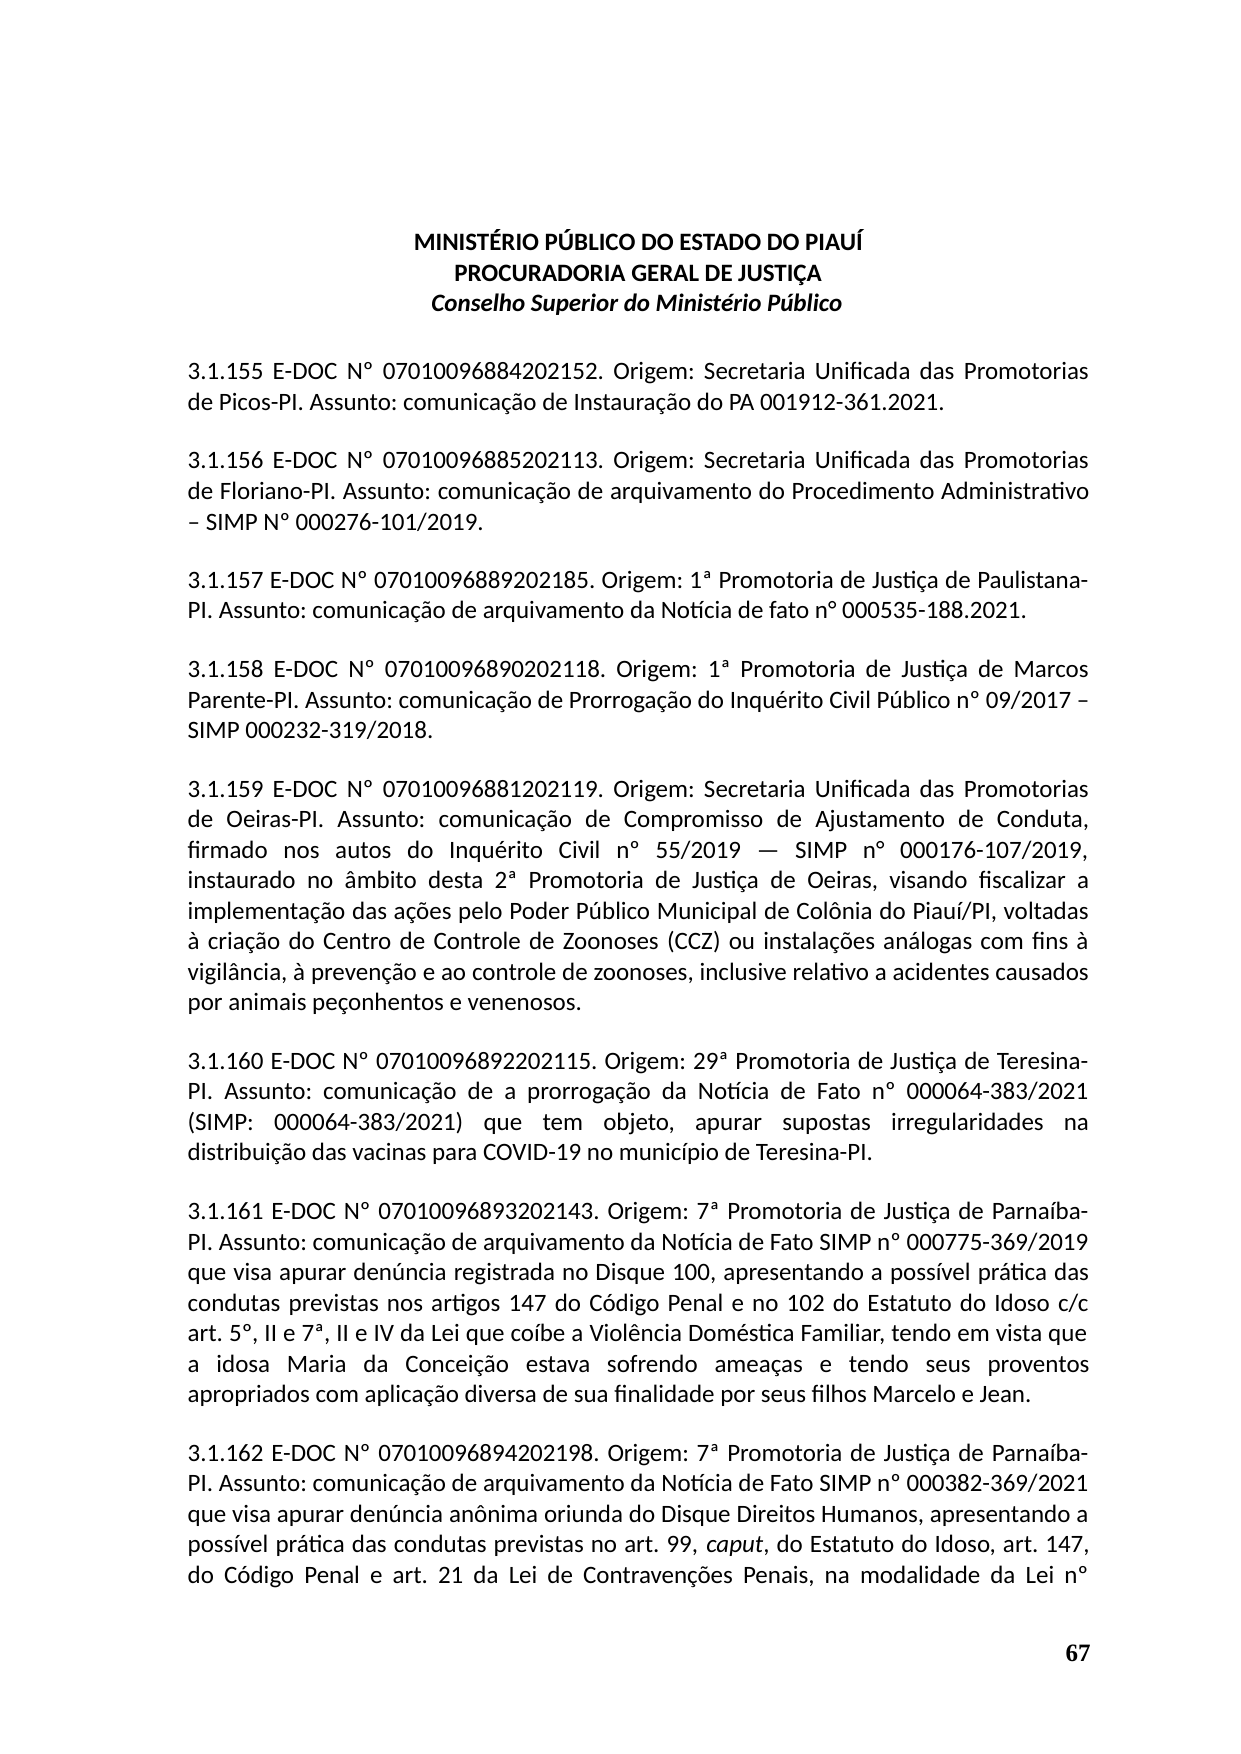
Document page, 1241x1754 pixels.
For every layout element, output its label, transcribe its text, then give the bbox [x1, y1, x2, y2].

text 3.1.158 E-DOC Nº 07010096890202118. Origem: 1ª Promotoria de Justiça de Marcos Parente-PI. Assunto: comunicação de Prorrogação do Inquérito Civil Público nº 09/2017 – SIMP 000232-319/2018. [187, 653, 1090, 745]
text 3.1.160 E-DOC Nº 07010096892202115. Origem: 29ª Promotoria de Justiça de Teresina-PI. Assunto: comunicação de a prorrogação da Notícia de Fato nº 000064-383/2021 (SIMP: 000064-383/2021) que tem objeto, apurar supostas irregularidades na distribuição das vacinas para COVID-19 no município de Teresina-PI. [187, 1045, 1090, 1167]
text 3.1.162 E-DOC Nº 07010096894202198. Origem: 7ª Promotoria de Justiça de Parnaíba-PI. Assunto: comunicação de arquivamento da Notícia de Fato SIMP nº 000382-369/2021 que visa apurar denúncia anônima oriunda do Disque Direitos Humanos, apresentando a possível prática das condutas previstas no art. 99, caput, do Estatuto do Idoso, art. 147, do Código Penal e art. 21 da Lei de Contravenções Penais, na modalidade da Lei nº [187, 1437, 1090, 1589]
text 3.1.157 E-DOC Nº 07010096889202185. Origem: 1ª Promotoria de Justiça de Paulistana-PI. Assunto: comunicação de arquivamento da Notícia de fato n° 000535-188.2021. [187, 564, 1090, 625]
text 3.1.161 E-DOC Nº 07010096893202143. Origem: 7ª Promotoria de Justiça de Parnaíba-PI. Assunto: comunicação de arquivamento da Notícia de Fato SIMP nº 000775-369/2019 que visa apurar denúncia registrada no Disque 100, apresentando a possível prática das condutas previstas nos artigos 147 do Código Penal e no 102 do Estatuto do Idoso c/c art. 5º, II e 7ª, II e IV da Lei que coíbe a Violência Doméstica Familiar, tendo em vista que a idosa Maria da Conceição estava sofrendo ameaças e tendo seus proventos apropriados com aplicação diversa de sua finalidade por seus filhos Marcelo e Jean. [187, 1195, 1090, 1409]
text 3.1.155 E-DOC Nº 07010096884202152. Origem: Secretaria Unificada das Promotorias de Picos-PI. Assunto: comunicação de Instauração do PA 001912-361.2021. [187, 356, 1090, 417]
text 3.1.156 E-DOC Nº 07010096885202113. Origem: Secretaria Unificada das Promotorias de Floriano-PI. Assunto: comunicação de arquivamento do Procedimento Administrativo – SIMP Nº 000276-101/2019. [187, 444, 1090, 536]
text 3.1.159 E-DOC Nº 07010096881202119. Origem: Secretaria Unificada das Promotorias de Oeiras-PI. Assunto: comunicação de Compromisso de Ajustamento de Conduta, firmado nos autos do Inquérito Civil nº 55/2019 — SIMP n° 000176-107/2019, instaurado no âmbito desta 2ª Promotoria de Justiça de Oeiras, visando fiscalizar a implementação das ações pelo Poder Público Municipal de Colônia do Piauí/PI, voltadas à criação do Centro de Controle de Zoonoses (CCZ) ou instalações análogas com fins à vigilância, à prevenção e ao controle de zoonoses, inclusive relativo a acidentes causados por animais peçonhentos e venenosos. [187, 773, 1090, 1017]
